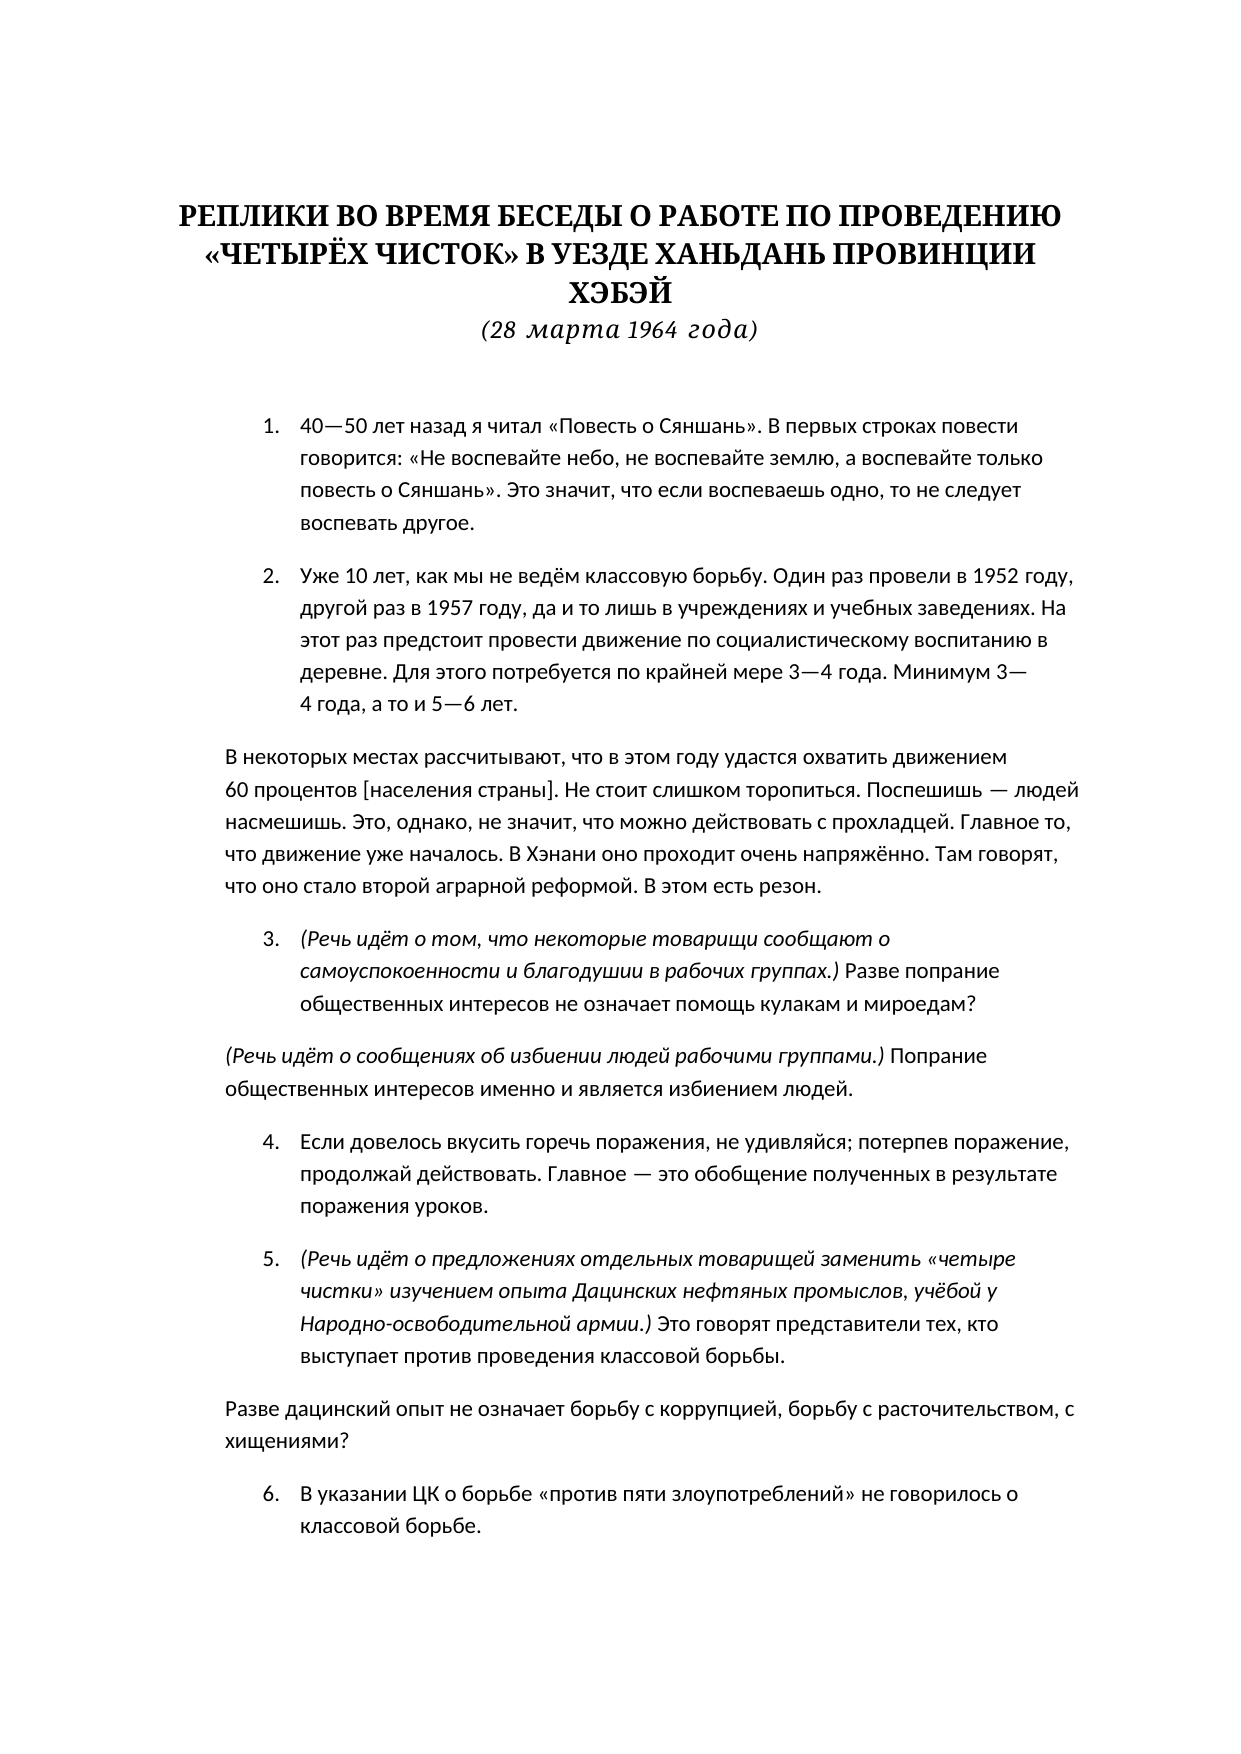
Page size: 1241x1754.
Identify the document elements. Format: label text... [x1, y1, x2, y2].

list В указании ЦК о борьбе «против пяти злоупотреблений» не говорилось о классовой борьбе. [262, 1479, 1091, 1539]
list Если довелось вкусить горечь поражения, не удивляйся; потерпев поражение, продолжай действовать. Главное — это обобщение полученных в результате поражения уроков. [262, 1127, 1091, 1219]
text (28 марта 1964 года) [150, 316, 1091, 344]
list 40—50 лет назад я читал «Повесть о Сяншань». В первых строках повести говорится: «Не воспевайте небо, не воспевайте землю, а воспевайте только повесть о Сяншань». Это значит, что если воспеваешь одно, то не следует воспевать другое. [262, 411, 1091, 536]
text Разве дацинский опыт не означает борьбу с коррупцией, борьбу с расточительством, с хищениями? [225, 1394, 1091, 1454]
list Уже 10 лет, как мы не ведём классовую борьбу. Один раз провели в 1952 году, другой раз в 1957 году, да и то лишь в учреждениях и учебных заведениях. На этот раз предстоит провести движение по социалистическому воспитанию в деревне. Для этого потребуется по крайней мере 3—4 года. Минимум 3—4 года, а то и 5—6 лет. [262, 561, 1091, 717]
list (Речь идёт о предложениях отдельных товарищей заменить «четыре чистки» изучением опыта Дацинских нефтяных промыслов, учёбой у Народно-освободительной армии.) Это говорят представители тех, кто выступает против проведения классовой борьбы. [262, 1244, 1091, 1369]
text В некоторых местах рассчитывают, что в этом году удастся охватить движением 60 процентов [населения страны]. Не стоит слишком торопиться. Поспешишь — людей насмешишь. Это, однако, не значит, что можно действовать с прохладцей. Главное то, что движение уже началось. В Хэнани оно проходит очень напряжённо. Там говорят, что оно стало второй аграрной реформой. В этом есть резон. [225, 742, 1091, 899]
list (Речь идёт о том, что некоторые товарищи сообщают о самоуспокоенности и благодушии в рабочих группах.) Разве попрание общественных интересов не означает помощь кулакам и мироедам? [262, 924, 1091, 1017]
text (Речь идёт о сообщениях об избиении людей рабочими группами.) Попрание общественных интересов именно и является избиением людей. [225, 1042, 1091, 1102]
subtitle Реплики во время беседы о работе по проведению «четырёх чисток» в уезде Ханьдань провинции Хэбэй [150, 200, 1091, 311]
